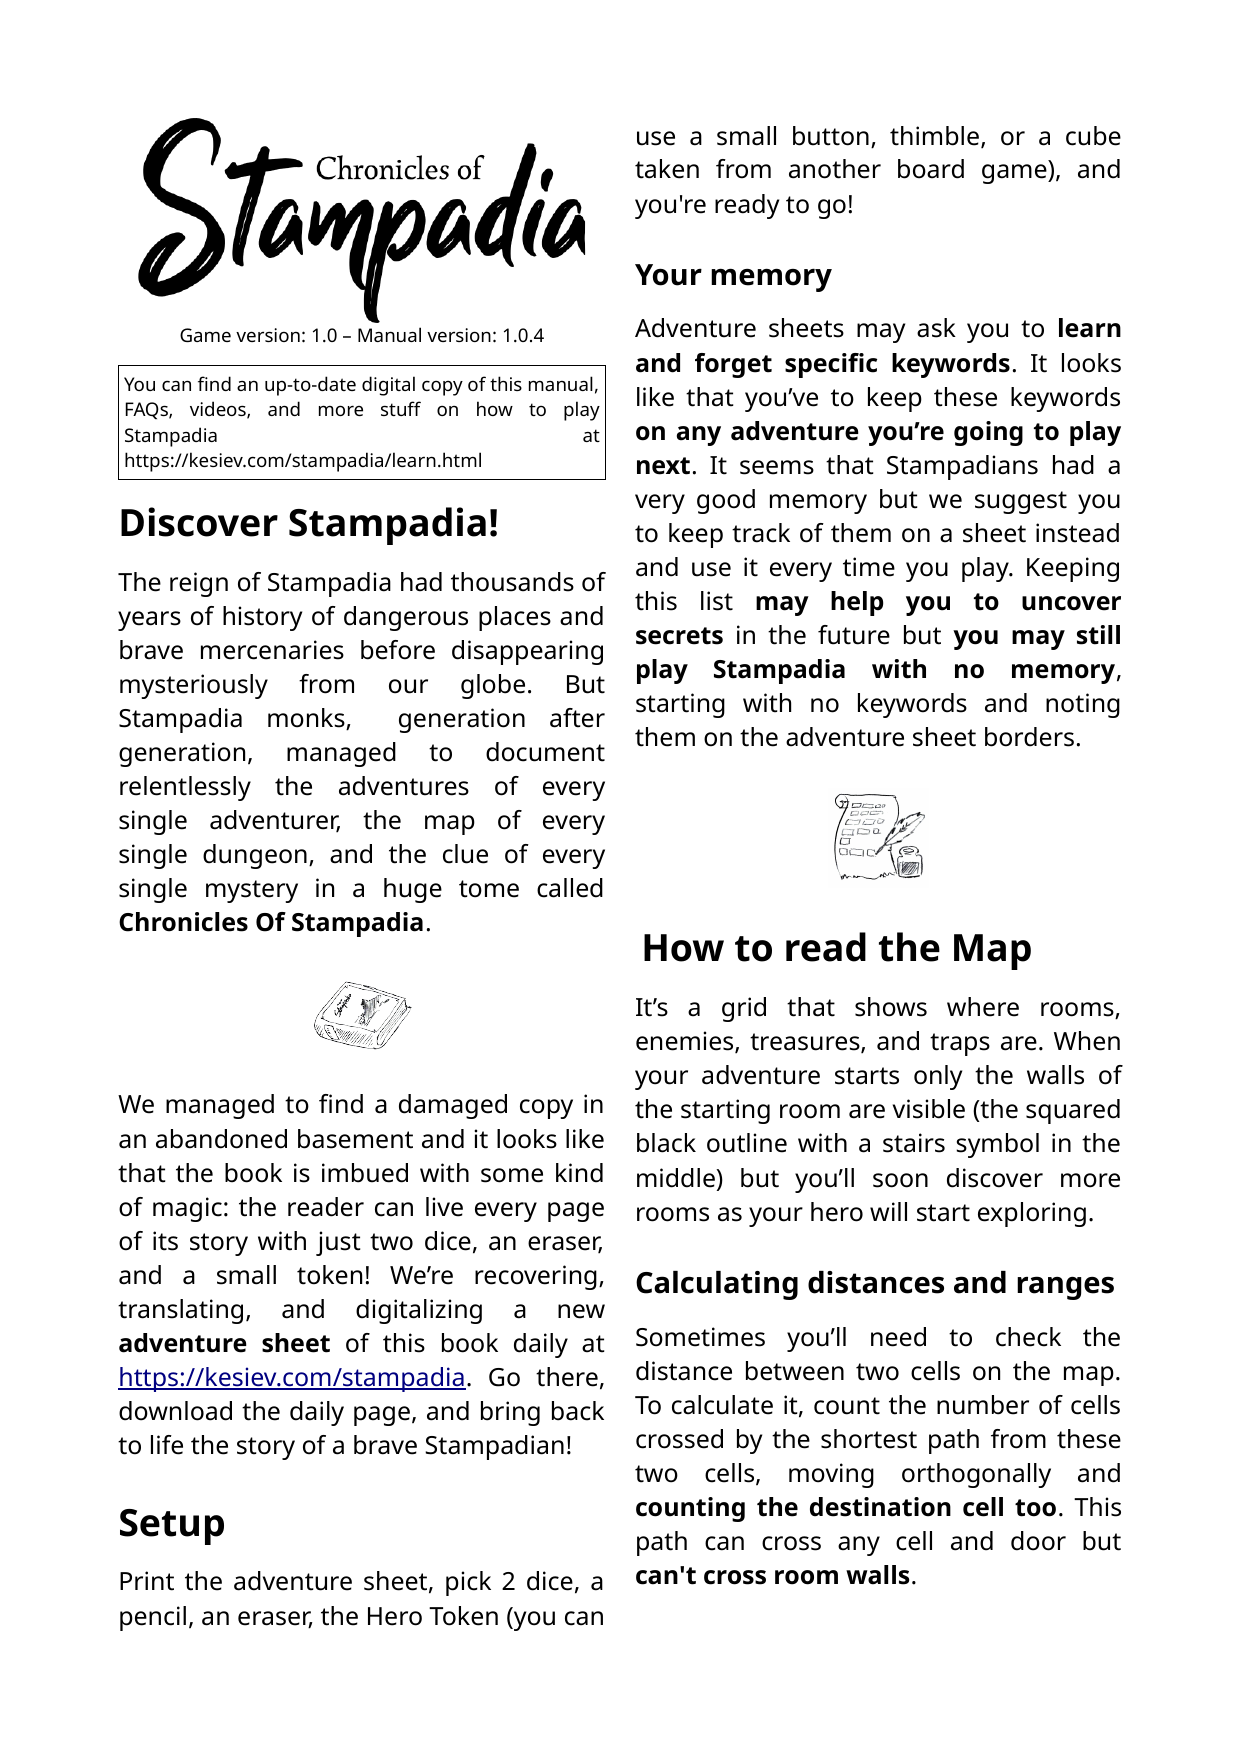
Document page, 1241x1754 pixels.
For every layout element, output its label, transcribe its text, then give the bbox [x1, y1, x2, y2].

text Game version: 1.0 – Manual version: 1.0.4 [118, 323, 605, 348]
text Discover Stampadia! [118, 496, 605, 547]
text Print the adventure sheet, pick 2 dice, a pencil, an eraser, the Hero Token (you can [118, 1564, 605, 1632]
table_header You can find an up-to-date digital copy of this manual, FAQs, videos, and more stuff on how to play Stampadia at https://kesiev.com/stampadia/learn.html [119, 366, 605, 479]
text Calculating distances and ranges [635, 1262, 1122, 1302]
picture [828, 788, 929, 888]
text use a small button, thimble, or a cube taken from another board game), and you're ready to go! [635, 118, 1122, 220]
picture [138, 118, 586, 323]
text Sometimes you’ll need to check the distance between two cells on the map. To calculate it, count the number of cells crossed by the shortest path from these two cells, moving orthogonally and counting the destination cell too. This path can cross any cell and door but can't cross room walls. [635, 1319, 1122, 1592]
text We managed to find a damaged copy in an abandoned basement and it looks like that the book is imbued with some kind of magic: the reader can live every page of its story with just two dice, an eraser, and a small token! We’re recovering, translating, and digitalizing a new adventure sheet of this book daily at https://kesiev.com/stampadia. Go there, download the daily page, and bring back to life the story of a brave Stampadian! [118, 1087, 605, 1462]
text How to read the Map [635, 922, 1122, 973]
text Your memory [635, 254, 1122, 294]
text Adventure sheets may ask you to learn and forget specific keywords. It looks like that you’ve to keep these keywords on any adventure you’re going to play next. It seems that Stampadians had a very good memory but we suggest you to keep track of them on a sheet instead and use it every time you play. Keeping this list may help you to uncover secrets in the future but you may still play Stampadia with no memory, starting with no keywords and noting them on the adventure sheet borders. [635, 311, 1122, 754]
picture [305, 973, 419, 1054]
text The reign of Stampadia had thousands of years of history of dangerous places and brave mercenaries before disappearing mysteriously from our globe. But Stampadia monks, generation after generation, managed to document relentlessly the adventures of every single adventurer, the map of every single dungeon, and the clue of every single mystery in a huge tome called Chronicles Of Stampadia. [118, 564, 605, 939]
text Setup [118, 1496, 605, 1547]
text It’s a grid that shows where rooms, enemies, treasures, and traps are. When your adventure starts only the walls of the starting room are visible (the squared black outline with a stairs symbol in the middle) but you’ll soon discover more rooms as your hero will start exploring. [635, 990, 1122, 1228]
